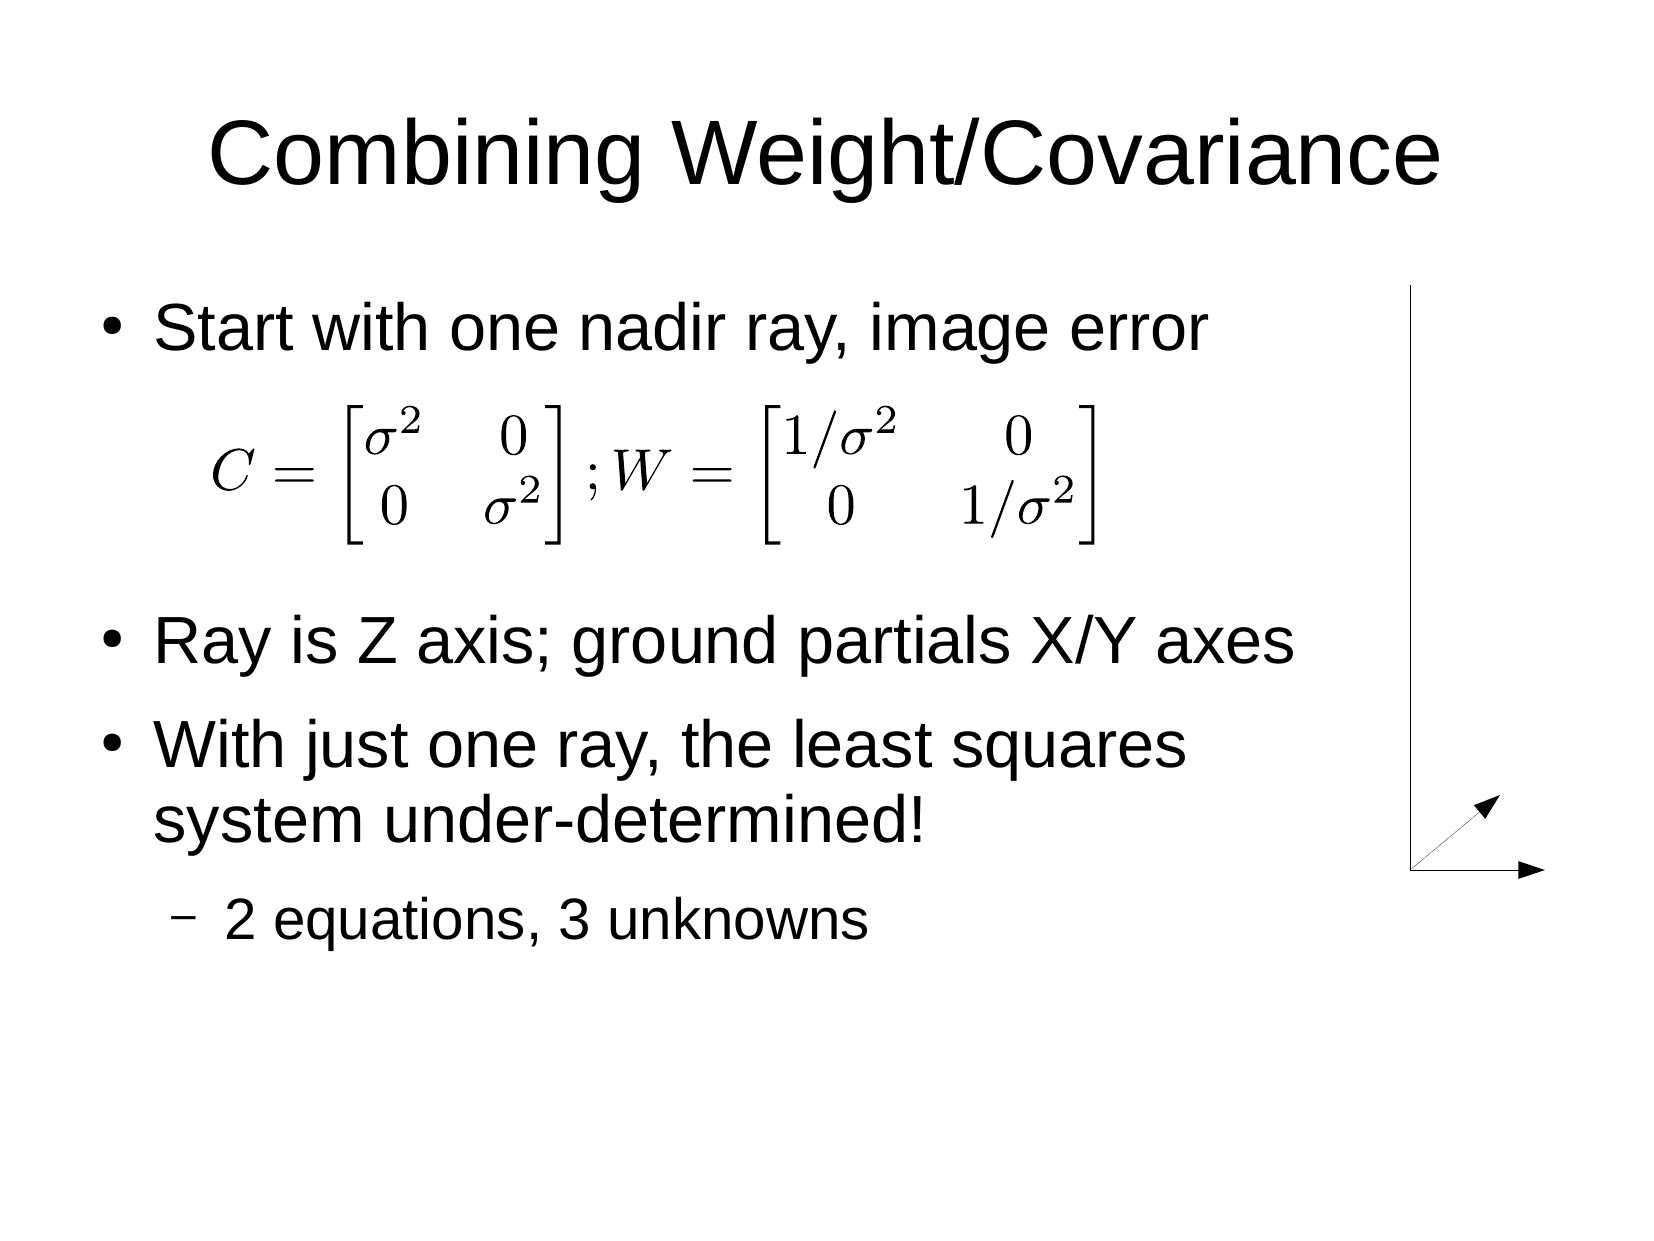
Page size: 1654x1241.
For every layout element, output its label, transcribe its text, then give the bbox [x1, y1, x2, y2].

list Start with one nadir ray, image error Ray is Z axis; ground partials X/Y axes With just one ray, the least squares system under-determined! 2 equations, 3 unknowns [82, 290, 1351, 1010]
title Combining Weight/Covariance [82, 49, 1571, 257]
text_box [210, 405, 1110, 545]
